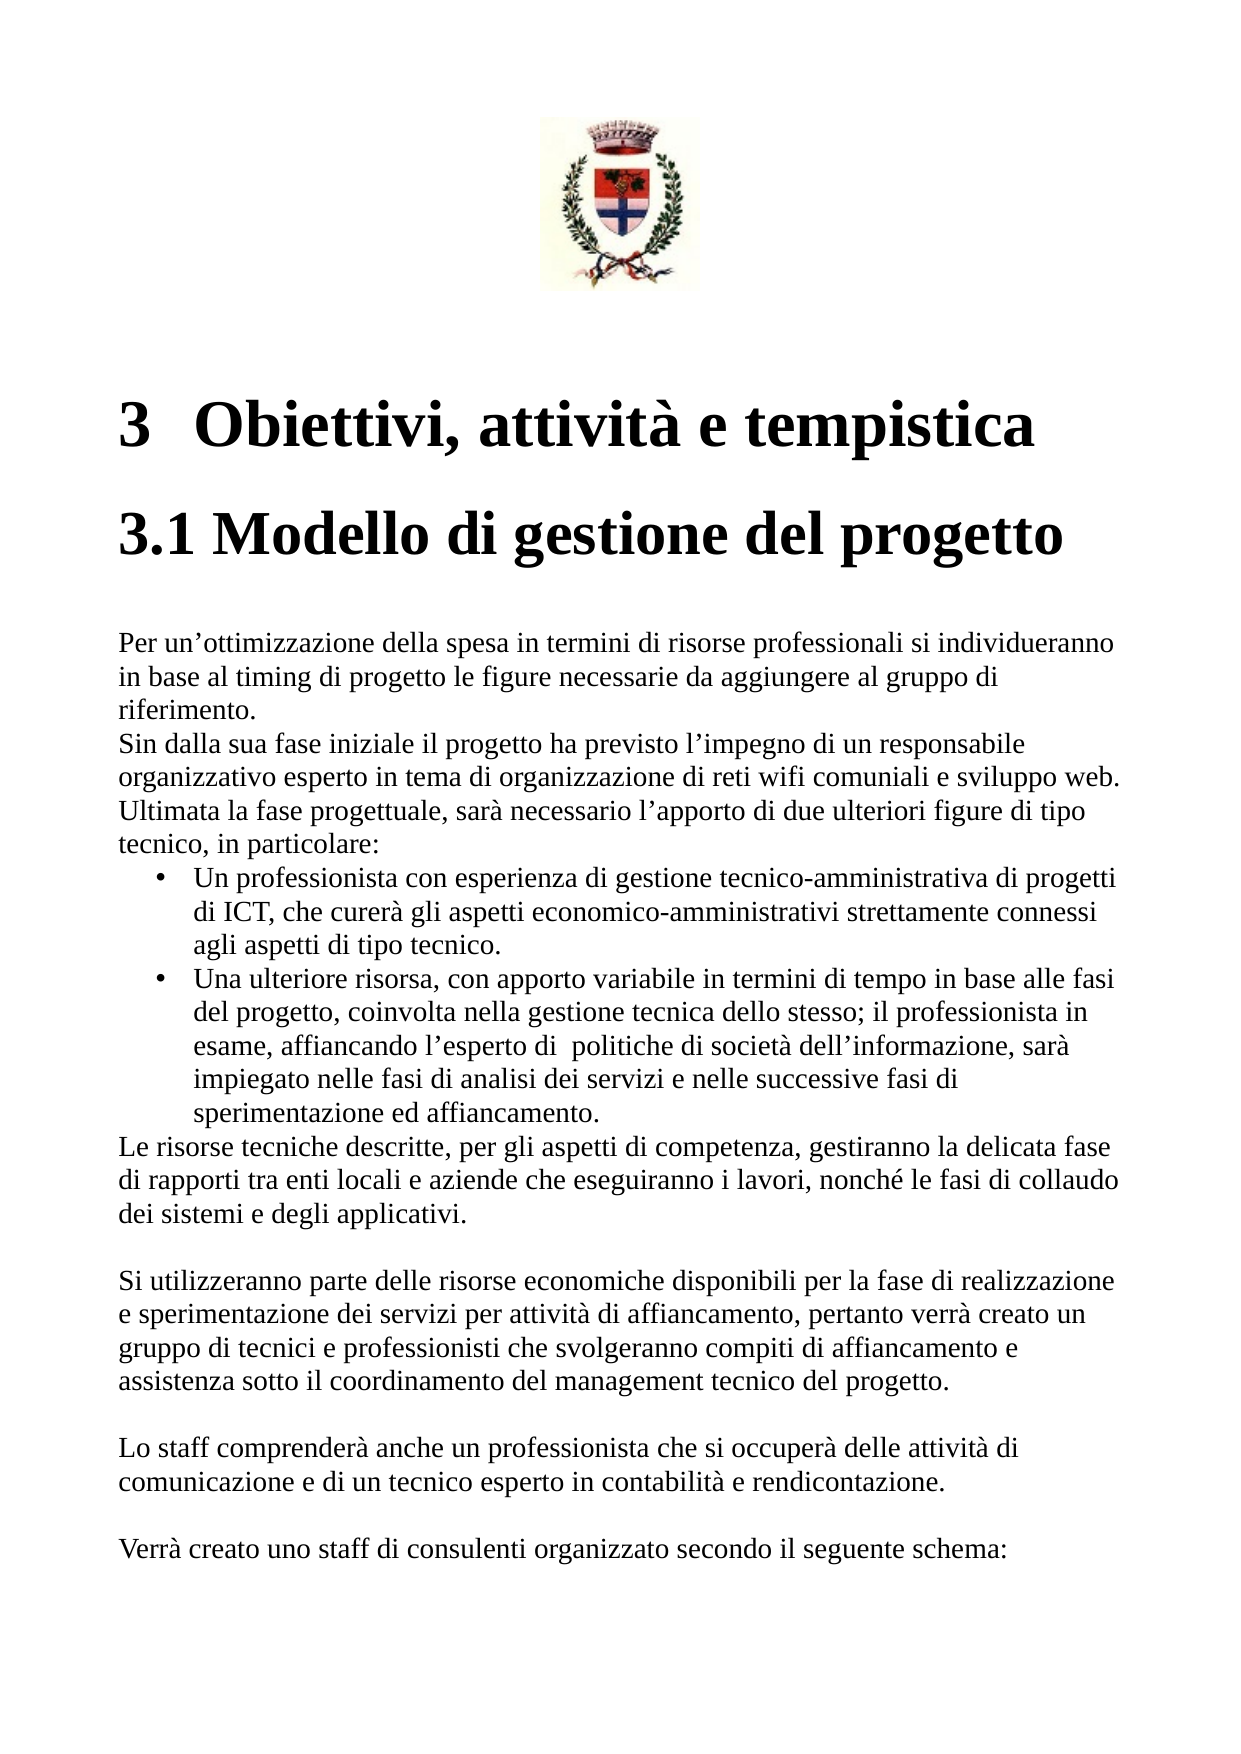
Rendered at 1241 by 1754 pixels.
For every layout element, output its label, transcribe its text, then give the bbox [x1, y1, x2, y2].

text 3 Obiettivi, attività e tempistica [118, 384, 1122, 461]
picture [540, 117, 700, 291]
list Una ulteriore risorsa, con apporto variabile in termini di tempo in base alle fasi del progetto, coinvolta nella gestione tecnica dello stesso; il professionista in esame, affiancando l’esperto di politiche di società dell’informazione, sarà impiegato nelle fasi di analisi dei servizi e nelle successive fasi di sperimentazione ed affiancamento. [156, 961, 1122, 1129]
list Un professionista con esperienza di gestione tecnico-amministrativa di progetti di ICT, che curerà gli aspetti economico-amministrativi strettamente connessi agli aspetti di tipo tecnico. [156, 860, 1122, 961]
text Per un’ottimizzazione della spesa in termini di risorse professionali si individueranno in base al timing di progetto le figure necessarie da aggiungere al gruppo di riferimento. [118, 625, 1122, 726]
text Sin dalla sua fase iniziale il progetto ha previsto l’impegno di un responsabile organizzativo esperto in tema di organizzazione di reti wifi comuniali e sviluppo web. [118, 726, 1122, 793]
text 3.1 Modello di gestione del progetto [118, 496, 1122, 568]
text Le risorse tecniche descritte, per gli aspetti di competenza, gestiranno la delicata fase di rapporti tra enti locali e aziende che eseguiranno i lavori, nonché le fasi di collaudo dei sistemi e degli applicativi. [118, 1129, 1122, 1229]
text Si utilizzeranno parte delle risorse economiche disponibili per la fase di realizzazione e sperimentazione dei servizi per attività di affiancamento, pertanto verrà creato un gruppo di tecnici e professionisti che svolgeranno compiti di affiancamento e assistenza sotto il coordinamento del management tecnico del progetto. [118, 1263, 1122, 1397]
text Lo staff comprenderà anche un professionista che si occuperà delle attività di comunicazione e di un tecnico esperto in contabilità e rendicontazione. [118, 1431, 1122, 1498]
text Ultimata la fase progettuale, sarà necessario l’apporto di due ulteriori figure di tipo tecnico, in particolare: [118, 793, 1122, 860]
text Verrà creato uno staff di consulenti organizzato secondo il seguente schema: [118, 1531, 1122, 1565]
